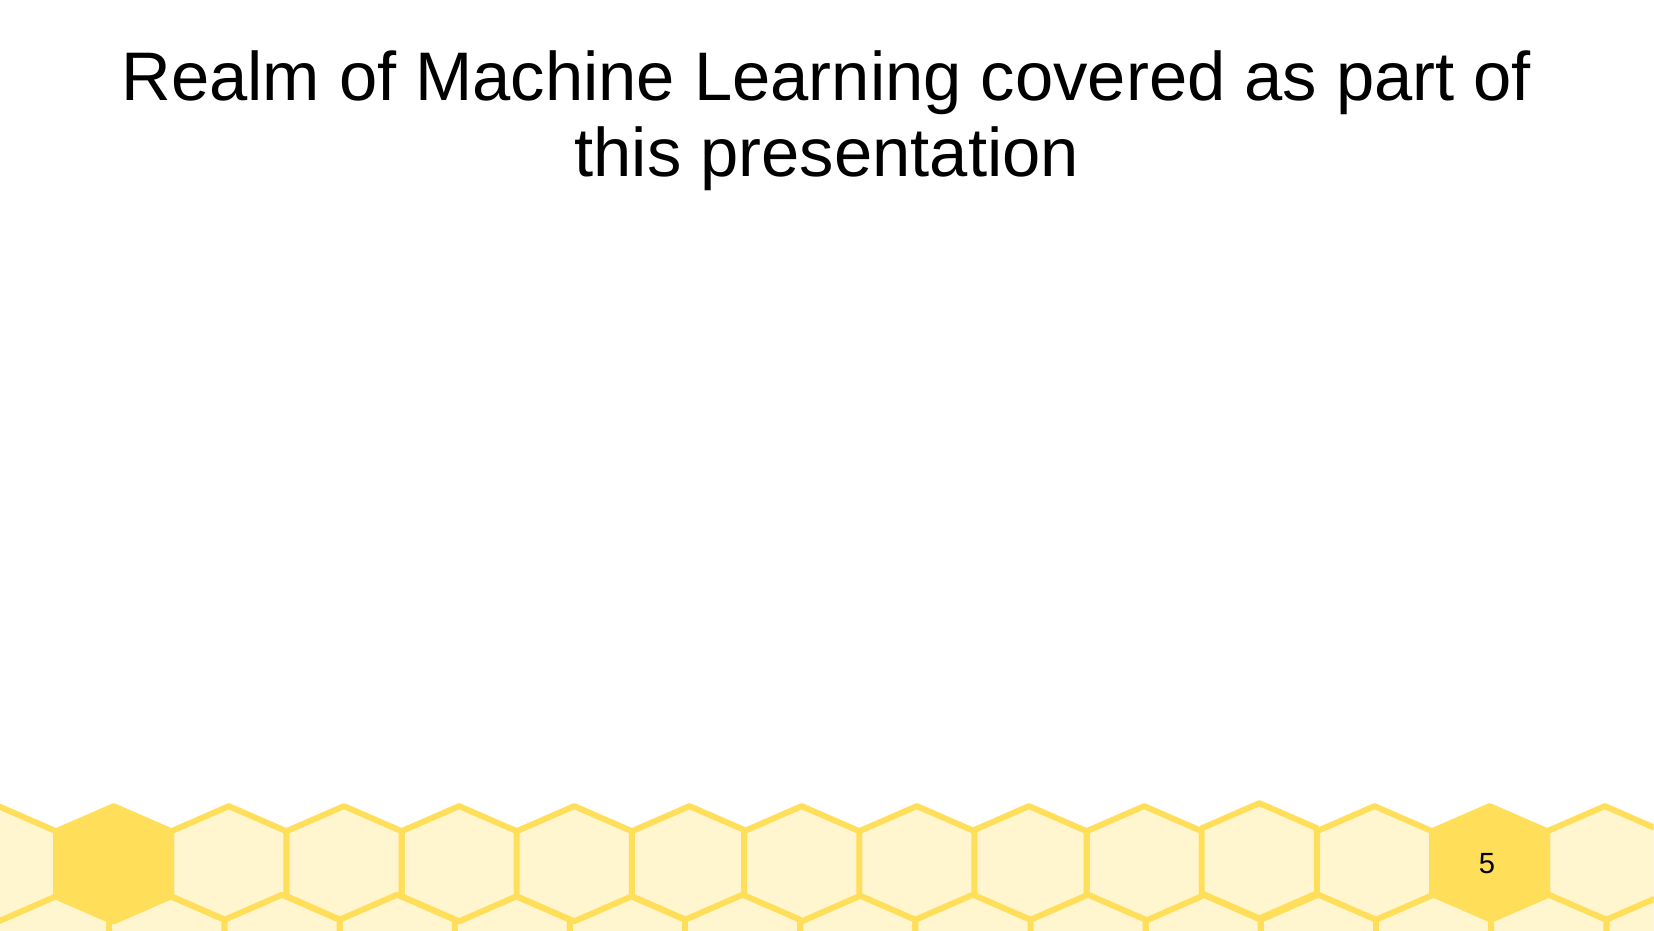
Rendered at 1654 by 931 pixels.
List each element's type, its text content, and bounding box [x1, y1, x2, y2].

title Realm of Machine Learning covered as part of this presentation [82, 37, 1571, 193]
